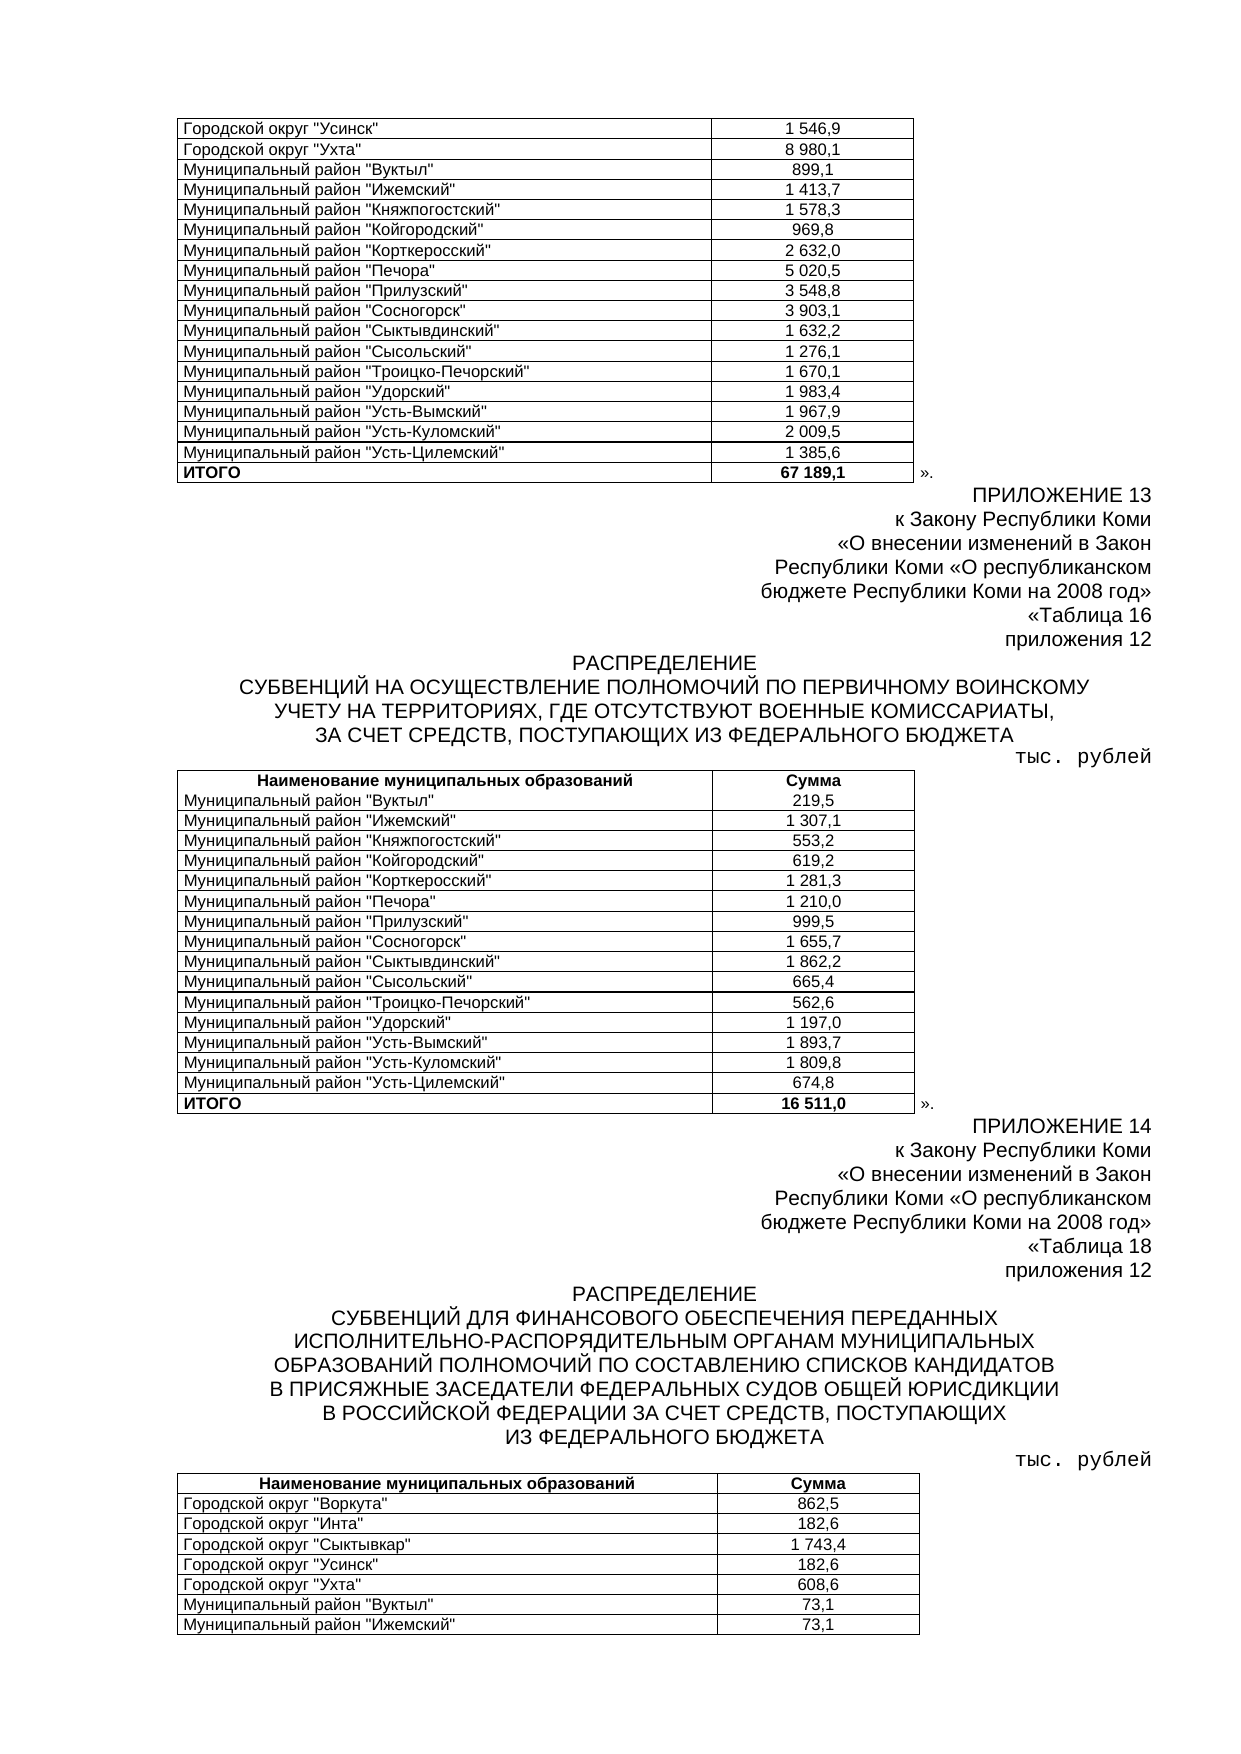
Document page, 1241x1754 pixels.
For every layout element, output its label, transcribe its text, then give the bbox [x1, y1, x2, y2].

table_cell [915, 1052, 946, 1072]
table_cell 8 980,1 [712, 139, 913, 158]
table_cell [915, 830, 946, 850]
table_cell 1 413,7 [712, 180, 913, 199]
table_cell Муниципальный район "Печора" [178, 891, 712, 911]
table_cell [915, 890, 946, 911]
table_cell Муниципальный район "Княжпогостский" [178, 831, 712, 850]
table_cell Городской округ "Сыктывкар" [178, 1534, 717, 1553]
table_cell 1 281,3 [713, 871, 914, 890]
table_cell [914, 320, 945, 340]
table_cell [920, 1493, 945, 1513]
table_cell Муниципальный район "Койгородский" [178, 851, 712, 870]
table_cell 562,6 [713, 993, 914, 1012]
table_header Наименование муниципальных образований [178, 1474, 717, 1493]
table_cell 5 020,5 [712, 261, 913, 280]
table_cell [914, 138, 945, 158]
table_cell 219,5 [713, 790, 914, 809]
table_cell Муниципальный район "Усть-Куломский" [178, 1053, 712, 1072]
table_cell Муниципальный район "Койгородский" [178, 220, 711, 239]
table_cell 1 809,8 [713, 1053, 914, 1072]
table_cell [915, 790, 946, 809]
table_cell Городской округ "Инта" [178, 1514, 717, 1533]
text РАСПРЕДЕЛЕНИЕ СУБВЕНЦИЙ НА ОСУЩЕСТВЛЕНИЕ ПОЛНОМОЧИЙ ПО ПЕРВИЧНОМУ ВОИНСКОМУ УЧЕТУ НА ТЕРРИТОРИЯХ, ГДЕ ОТСУТСТВУЮТ ВОЕННЫЕ КОМИССАРИАТЫ, ЗА СЧЕТ СРЕДСТВ, ПОСТУПАЮЩИХ ИЗ ФЕДЕРАЛЬНОГО БЮДЖЕТА [177, 651, 1152, 746]
text РАСПРЕДЕЛЕНИЕ СУБВЕНЦИЙ ДЛЯ ФИНАНСОВОГО ОБЕСПЕЧЕНИЯ ПЕРЕДАННЫХ ИСПОЛНИТЕЛЬНО-РАСПОРЯДИТЕЛЬНЫМ ОРГАНАМ МУНИЦИПАЛЬНЫХ ОБРАЗОВАНИЙ ПОЛНОМОЧИЙ ПО СОСТАВЛЕНИЮ СПИСКОВ КАНДИДАТОВ В ПРИСЯЖНЫЕ ЗАСЕДАТЕЛИ ФЕДЕРАЛЬНЫХ СУДОВ ОБЩЕЙ ЮРИСДИКЦИИ В РОССИЙСКОЙ ФЕДЕРАЦИИ ЗА СЧЕТ СРЕДСТВ, ПОСТУПАЮЩИХ ИЗ ФЕДЕРАЛЬНОГО БЮДЖЕТА [177, 1281, 1152, 1449]
table_header Сумма [713, 771, 914, 790]
table_cell Муниципальный район "Вуктыл" [178, 1595, 717, 1614]
table_cell [915, 810, 946, 830]
table_cell 1 197,0 [713, 1013, 914, 1032]
table_cell ИТОГО [178, 463, 711, 482]
table_cell Муниципальный район "Сосногорск" [178, 932, 712, 951]
table_cell 665,4 [713, 972, 914, 991]
table_cell 182,6 [718, 1514, 919, 1533]
table_cell [914, 441, 945, 462]
table_header [915, 770, 946, 790]
table_cell Муниципальный район "Усть-Куломский" [178, 422, 711, 441]
table_cell 1 983,4 [712, 382, 913, 401]
table_cell 2 632,0 [712, 240, 913, 259]
table_cell [914, 239, 945, 259]
table_cell 1 632,2 [712, 321, 913, 340]
table_cell 67 189,1 [712, 463, 913, 482]
table_cell [915, 1012, 946, 1032]
table_cell 1 862,2 [713, 952, 914, 971]
text тыс. рублей [177, 746, 1152, 770]
table_cell 608,6 [718, 1575, 919, 1594]
table_cell 553,2 [713, 831, 914, 850]
table_cell Муниципальный район "Корткеросский" [178, 871, 712, 890]
table_cell [920, 1533, 945, 1553]
table_cell [920, 1513, 945, 1533]
table_cell 1 307,1 [713, 811, 914, 830]
table_cell 1 967,9 [712, 402, 913, 421]
table_cell 674,8 [713, 1073, 914, 1092]
table_cell Городской округ "Усинск" [178, 119, 711, 138]
table_cell 969,8 [712, 220, 913, 239]
table_cell 1 655,7 [713, 932, 914, 951]
text тыс. рублей [177, 1449, 1152, 1473]
table_cell [915, 911, 946, 931]
table_cell [915, 971, 946, 991]
table_cell Городской округ "Воркута" [178, 1494, 717, 1513]
table_cell Муниципальный район "Княжпогостский" [178, 200, 711, 219]
table_cell Муниципальный район "Вуктыл" [178, 160, 711, 179]
table_cell Муниципальный район "Усть-Вымский" [178, 402, 711, 421]
table_cell [920, 1554, 945, 1574]
table_header Наименование муниципальных образований [178, 771, 712, 790]
table_cell 619,2 [713, 851, 914, 870]
table_cell ». [914, 462, 945, 482]
table_cell [920, 1574, 945, 1594]
table_cell 73,1 [718, 1615, 919, 1634]
table_cell [914, 118, 945, 138]
table_cell 899,1 [712, 160, 913, 179]
table_cell [914, 300, 945, 320]
table_cell Муниципальный район "Прилузский" [178, 281, 711, 300]
table_cell Муниципальный район "Прилузский" [178, 912, 712, 931]
table_cell Муниципальный район "Троицко-Печорский" [178, 993, 712, 1012]
table_cell Муниципальный район "Ижемский" [178, 180, 711, 199]
table_cell Муниципальный район "Усть-Вымский" [178, 1033, 712, 1052]
table_cell [915, 870, 946, 890]
table_cell [915, 1072, 946, 1092]
table_cell Городской округ "Усинск" [178, 1555, 717, 1574]
table_cell [914, 361, 945, 381]
table_cell 1 276,1 [712, 341, 913, 361]
table_cell [914, 401, 945, 421]
table_cell 999,5 [713, 912, 914, 931]
table_cell [914, 159, 945, 179]
table_cell ». [915, 1093, 946, 1113]
table_cell Муниципальный район "Корткеросский" [178, 240, 711, 259]
table_cell 3 903,1 [712, 301, 913, 320]
table_cell Муниципальный район "Ижемский" [178, 811, 712, 830]
table_cell 182,6 [718, 1555, 919, 1574]
table_cell Муниципальный район "Удорский" [178, 1013, 712, 1032]
text ПРИЛОЖЕНИЕ 13 к Закону Республики Коми «О внесении изменений в Закон Республики Коми «О республиканском бюджете Республики Коми на 2008 год» [177, 483, 1152, 603]
table_cell [915, 951, 946, 971]
table_cell [915, 850, 946, 870]
table_header [920, 1473, 945, 1493]
table_cell [914, 179, 945, 199]
text «Таблица 16 приложения 12 [177, 603, 1152, 651]
table_cell Городской округ "Ухта" [178, 1575, 717, 1594]
table_cell [915, 1032, 946, 1052]
table_cell 16 511,0 [713, 1094, 914, 1113]
table_cell Муниципальный район "Ижемский" [178, 1615, 717, 1634]
table_cell 1 210,0 [713, 891, 914, 911]
table_cell ИТОГО [178, 1094, 712, 1113]
table_cell [915, 991, 946, 1012]
table_cell 1 578,3 [712, 200, 913, 219]
table_cell [914, 280, 945, 300]
table_cell 1 385,6 [712, 443, 913, 462]
table_cell 1 670,1 [712, 362, 913, 381]
table_cell [920, 1614, 945, 1634]
table_cell Муниципальный район "Сысольский" [178, 341, 711, 361]
table_cell [914, 340, 945, 361]
table_cell 1 743,4 [718, 1534, 919, 1553]
table_cell Муниципальный район "Троицко-Печорский" [178, 362, 711, 381]
table_cell [914, 219, 945, 239]
table_cell Муниципальный район "Сыктывдинский" [178, 321, 711, 340]
table_cell 73,1 [718, 1595, 919, 1614]
table_cell Муниципальный район "Удорский" [178, 382, 711, 401]
table_cell [915, 931, 946, 951]
table_cell Муниципальный район "Сыктывдинский" [178, 952, 712, 971]
table_cell Муниципальный район "Усть-Цилемский" [178, 1073, 712, 1092]
table_cell 862,5 [718, 1494, 919, 1513]
table_cell [914, 381, 945, 401]
table_cell Муниципальный район "Печора" [178, 261, 711, 280]
table_cell 1 546,9 [712, 119, 913, 138]
text ПРИЛОЖЕНИЕ 14 к Закону Республики Коми «О внесении изменений в Закон Республики Коми «О республиканском бюджете Республики Коми на 2008 год» [177, 1114, 1152, 1233]
table_cell Муниципальный район "Вуктыл" [178, 790, 712, 809]
table_cell Муниципальный район "Усть-Цилемский" [178, 443, 711, 462]
table_cell Городской округ "Ухта" [178, 139, 711, 158]
table_cell [914, 260, 945, 280]
table_cell Муниципальный район "Сысольский" [178, 972, 712, 991]
table_cell [920, 1594, 945, 1614]
table_cell 3 548,8 [712, 281, 913, 300]
table_cell [914, 421, 945, 441]
table_cell 1 893,7 [713, 1033, 914, 1052]
table_cell 2 009,5 [712, 422, 913, 441]
table_cell Муниципальный район "Сосногорск" [178, 301, 711, 320]
table_cell [914, 199, 945, 219]
table_header Сумма [718, 1474, 919, 1493]
text «Таблица 18 приложения 12 [177, 1233, 1152, 1281]
